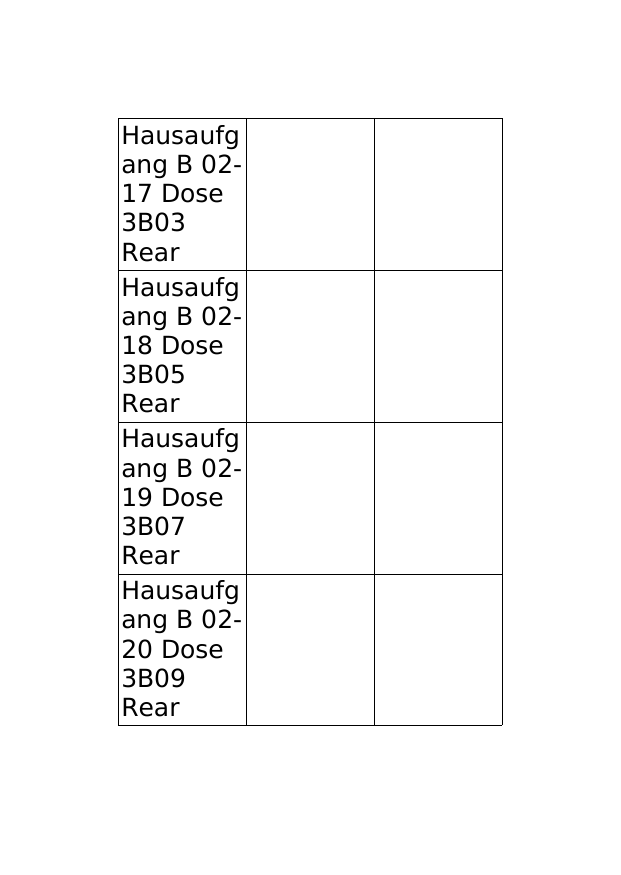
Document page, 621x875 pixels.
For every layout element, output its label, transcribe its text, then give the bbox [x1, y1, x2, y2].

table_cell Hausaufgang B 02-19 Dose 3B07 Rear [119, 423, 246, 573]
table_cell [375, 271, 502, 422]
table_cell [247, 119, 374, 270]
table_cell [375, 119, 502, 270]
table_cell [375, 423, 502, 573]
table_cell Hausaufgang B 02-18 Dose 3B05 Rear [119, 271, 246, 422]
table_cell Hausaufgang B 02-17 Dose 3B03 Rear [119, 119, 246, 270]
table_cell [375, 575, 502, 725]
table_cell Hausaufgang B 02-20 Dose 3B09 Rear [119, 575, 246, 725]
table_cell [247, 271, 374, 422]
table_cell [247, 423, 374, 573]
table_cell [247, 575, 374, 725]
